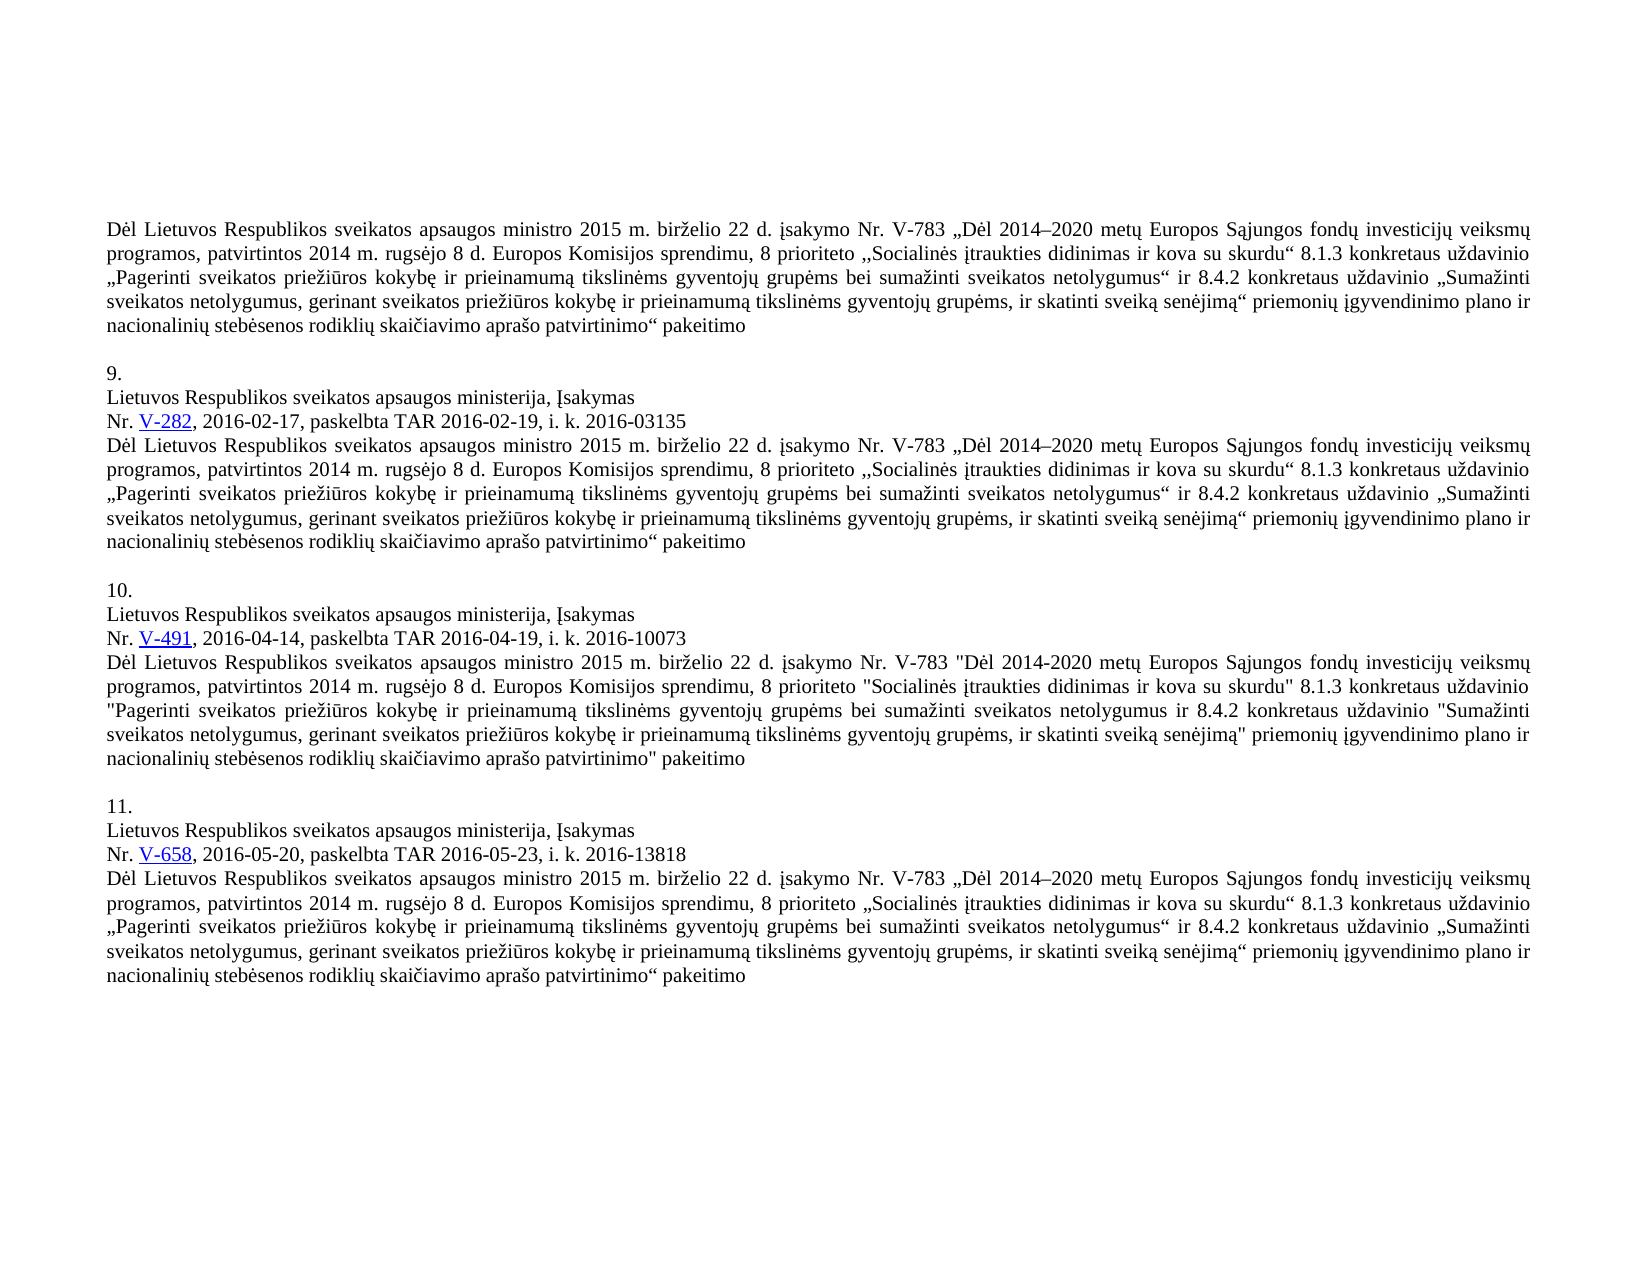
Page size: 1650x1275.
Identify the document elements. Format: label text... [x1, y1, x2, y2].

text 11. [106, 794, 1532, 818]
text Lietuvos Respublikos sveikatos apsaugos ministerija, Įsakymas [106, 602, 1532, 626]
text Lietuvos Respublikos sveikatos apsaugos ministerija, Įsakymas [106, 818, 1532, 842]
text Nr. V-491, 2016-04-14, paskelbta TAR 2016-04-19, i. k. 2016-10073 [106, 626, 1532, 650]
text Dėl Lietuvos Respublikos sveikatos apsaugos ministro 2015 m. birželio 22 d. įsakymo Nr. V-783 „Dėl 2014–2020 metų Europos Sąjungos fondų investicijų veiksmų programos, patvirtintos 2014 m. rugsėjo 8 d. Europos Komisijos sprendimu, 8 prioriteto ,,Socialinės įtraukties didinimas ir kova su skurdu“ 8.1.3 konkretaus uždavinio „Pagerinti sveikatos priežiūros kokybę ir prieinamumą tikslinėms gyventojų grupėms bei sumažinti sveikatos netolygumus“ ir 8.4.2 konkretaus uždavinio „Sumažinti sveikatos netolygumus, gerinant sveikatos priežiūros kokybę ir prieinamumą tikslinėms gyventojų grupėms, ir skatinti sveiką senėjimą“ priemonių įgyvendinimo plano ir nacionalinių stebėsenos rodiklių skaičiavimo aprašo patvirtinimo“ pakeitimo [106, 217, 1532, 337]
text Nr. V-282, 2016-02-17, paskelbta TAR 2016-02-19, i. k. 2016-03135 [106, 409, 1532, 433]
text Dėl Lietuvos Respublikos sveikatos apsaugos ministro 2015 m. birželio 22 d. įsakymo Nr. V-783 „Dėl 2014–2020 metų Europos Sąjungos fondų investicijų veiksmų programos, patvirtintos 2014 m. rugsėjo 8 d. Europos Komisijos sprendimu, 8 prioriteto „Socialinės įtraukties didinimas ir kova su skurdu“ 8.1.3 konkretaus uždavinio „Pagerinti sveikatos priežiūros kokybę ir prieinamumą tikslinėms gyventojų grupėms bei sumažinti sveikatos netolygumus“ ir 8.4.2 konkretaus uždavinio „Sumažinti sveikatos netolygumus, gerinant sveikatos priežiūros kokybę ir prieinamumą tikslinėms gyventojų grupėms, ir skatinti sveiką senėjimą“ priemonių įgyvendinimo plano ir nacionalinių stebėsenos rodiklių skaičiavimo aprašo patvirtinimo“ pakeitimo [106, 866, 1532, 987]
text Dėl Lietuvos Respublikos sveikatos apsaugos ministro 2015 m. birželio 22 d. įsakymo Nr. V-783 „Dėl 2014–2020 metų Europos Sąjungos fondų investicijų veiksmų programos, patvirtintos 2014 m. rugsėjo 8 d. Europos Komisijos sprendimu, 8 prioriteto ,,Socialinės įtraukties didinimas ir kova su skurdu“ 8.1.3 konkretaus uždavinio „Pagerinti sveikatos priežiūros kokybę ir prieinamumą tikslinėms gyventojų grupėms bei sumažinti sveikatos netolygumus“ ir 8.4.2 konkretaus uždavinio „Sumažinti sveikatos netolygumus, gerinant sveikatos priežiūros kokybę ir prieinamumą tikslinėms gyventojų grupėms, ir skatinti sveiką senėjimą“ priemonių įgyvendinimo plano ir nacionalinių stebėsenos rodiklių skaičiavimo aprašo patvirtinimo“ pakeitimo [106, 433, 1532, 553]
text 9. [106, 361, 1532, 385]
text Dėl Lietuvos Respublikos sveikatos apsaugos ministro 2015 m. birželio 22 d. įsakymo Nr. V-783 "Dėl 2014-2020 metų Europos Sąjungos fondų investicijų veiksmų programos, patvirtintos 2014 m. rugsėjo 8 d. Europos Komisijos sprendimu, 8 prioriteto "Socialinės įtraukties didinimas ir kova su skurdu" 8.1.3 konkretaus uždavinio "Pagerinti sveikatos priežiūros kokybę ir prieinamumą tikslinėms gyventojų grupėms bei sumažinti sveikatos netolygumus ir 8.4.2 konkretaus uždavinio "Sumažinti sveikatos netolygumus, gerinant sveikatos priežiūros kokybę ir prieinamumą tikslinėms gyventojų grupėms, ir skatinti sveiką senėjimą" priemonių įgyvendinimo plano ir nacionalinių stebėsenos rodiklių skaičiavimo aprašo patvirtinimo" pakeitimo [106, 650, 1532, 770]
text Nr. V-658, 2016-05-20, paskelbta TAR 2016-05-23, i. k. 2016-13818 [106, 842, 1532, 866]
text Lietuvos Respublikos sveikatos apsaugos ministerija, Įsakymas [106, 385, 1532, 409]
text 10. [106, 578, 1532, 602]
